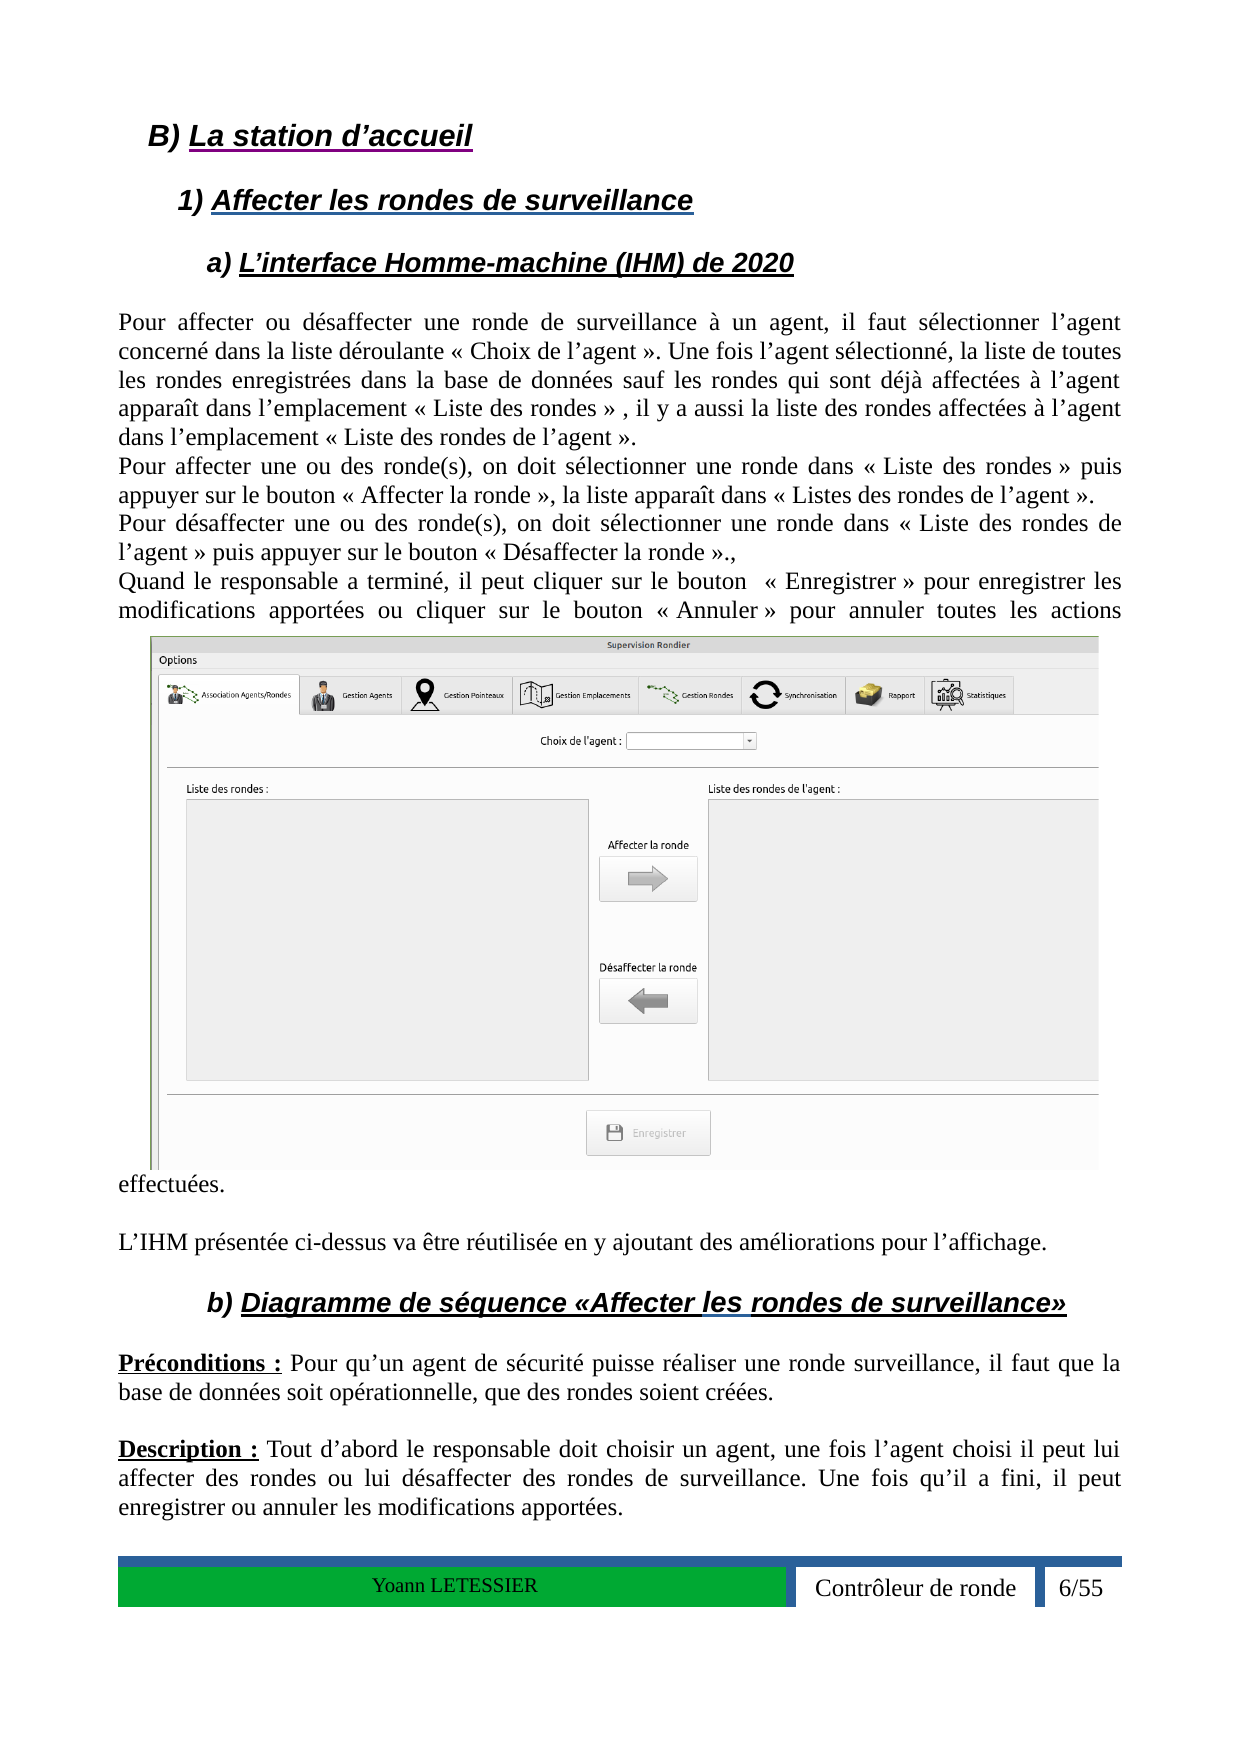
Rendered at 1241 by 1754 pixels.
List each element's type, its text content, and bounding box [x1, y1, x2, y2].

subtitle L’interface Homme-machine (IHM) de 2020 [118, 246, 1122, 278]
text Quand le responsable a terminé, il peut cliquer sur le bouton « Enregistrer » pour enregistrer les modifications apportées ou cliquer sur le bouton « Annuler » pour annuler toutes les actions effectuées. [118, 566, 1122, 1198]
text L’IHM présentée ci-dessus va être réutilisée en y ajoutant des améliorations pour l’affichage. [118, 1227, 1122, 1255]
text Préconditions : Pour qu’un agent de sécurité puisse réaliser une ronde surveillance, il faut que la base de données soit opérationnelle, que des rondes soient créées. [118, 1348, 1122, 1405]
subtitle La station d’accueil [118, 118, 1122, 153]
text Pour affecter ou désaffecter une ronde de surveillance à un agent, il faut sélectionner l’agent concerné dans la liste déroulante « Choix de l’agent ». Une fois l’agent sélectionné, la liste de toutes les rondes enregistrées dans la base de données sauf les rondes qui sont déjà affectées à l’agent apparaît dans l’emplacement « Liste des rondes » , il y a aussi la liste des rondes affectées à l’agent dans l’emplacement « Liste des rondes de l’agent ». [118, 307, 1122, 451]
text Pour affecter une ou des ronde(s), on doit sélectionner une ronde dans « Liste des rondes » puis appuyer sur le bouton « Affecter la ronde », la liste apparaît dans « Listes des rondes de l’agent ». [118, 451, 1122, 508]
subtitle Affecter les rondes de surveillance [118, 183, 1122, 216]
picture [150, 636, 1099, 1170]
text Description : Tout d’abord le responsable doit choisir un agent, une fois l’agent choisi il peut lui affecter des rondes ou lui désaffecter des rondes de surveillance. Une fois qu’il a fini, il peut enregistrer ou annuler les modifications apportées. [118, 1434, 1122, 1520]
subtitle Diagramme de séquence «Affecter les rondes de surveillance» [118, 1285, 1122, 1318]
text Pour désaffecter une ou des ronde(s), on doit sélectionner une ronde dans « Liste des rondes de l’agent » puis appuyer sur le bouton « Désaffecter la ronde »., [118, 508, 1122, 566]
